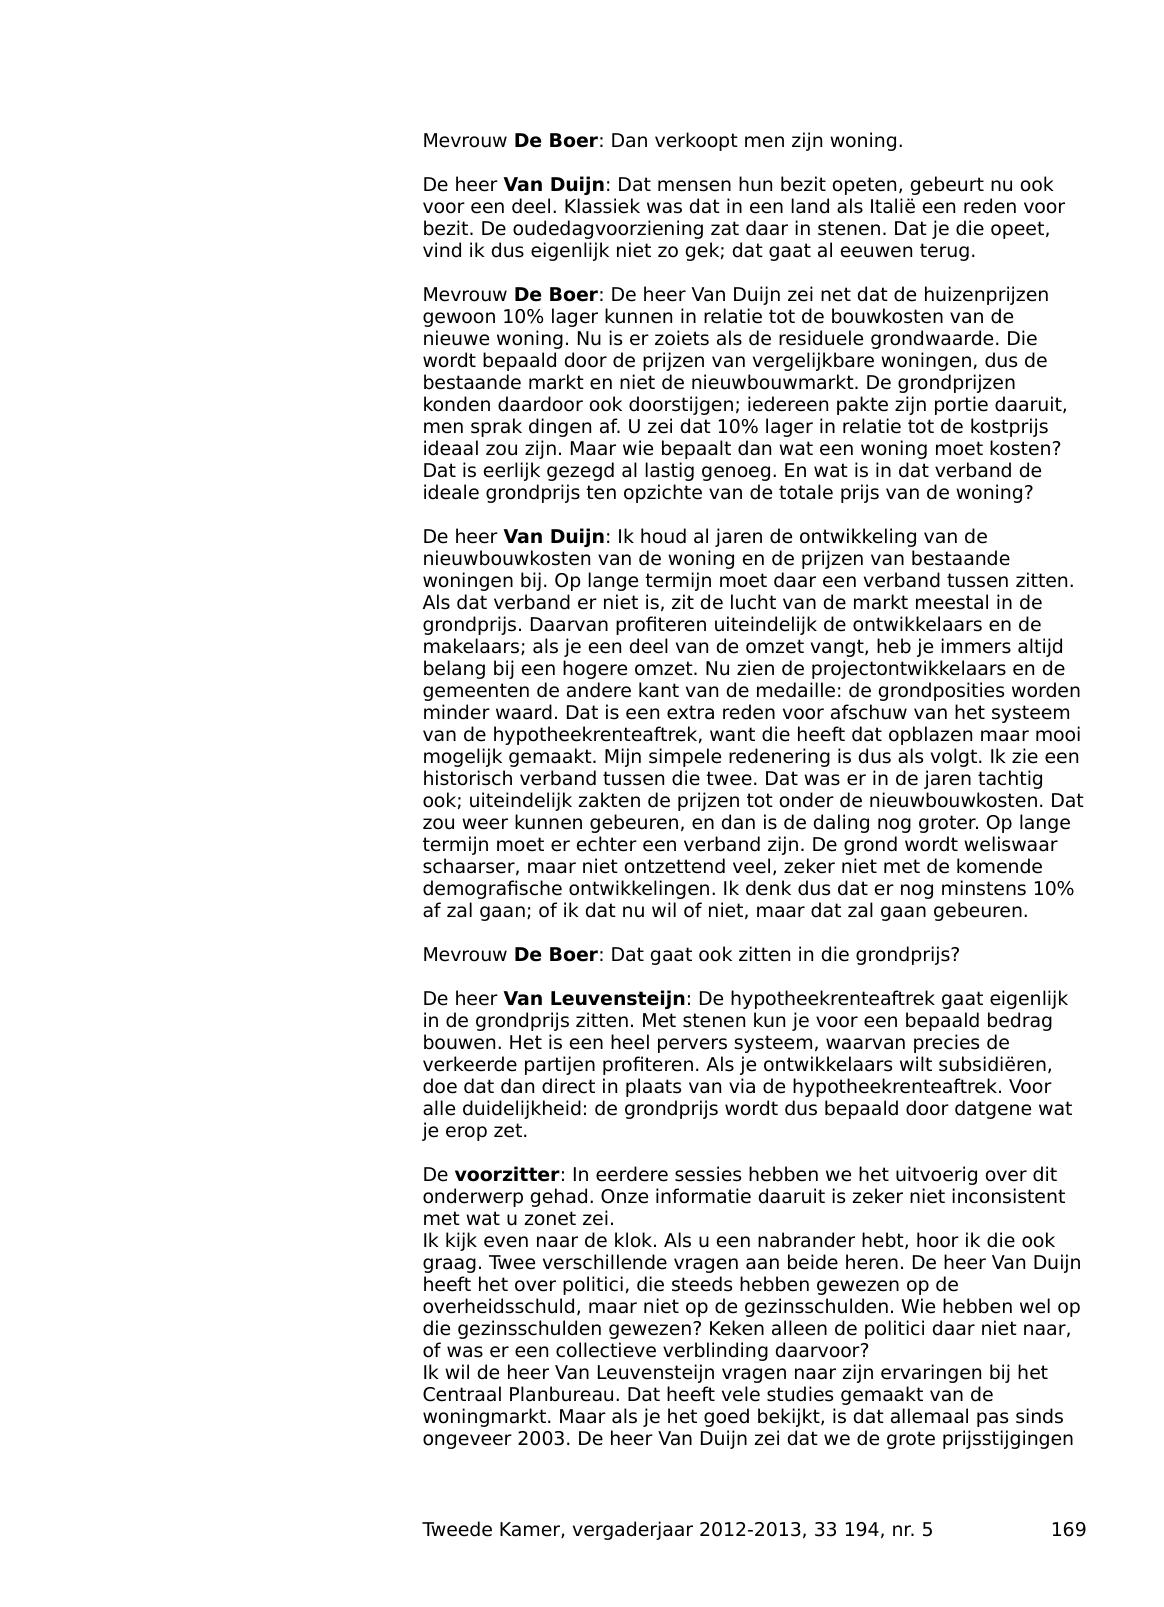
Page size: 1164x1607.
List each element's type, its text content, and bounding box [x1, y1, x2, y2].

text De voorzitter: In eerdere sessies hebben we het uitvoerig over dit onderwerp gehad. Onze informatie daaruit is zeker niet inconsistent met wat u zonet zei. [422, 1164, 1087, 1230]
text De heer Van Duijn: Dat mensen hun bezit opeten, gebeurt nu ook voor een deel. Klassiek was dat in een land als Italië een reden voor bezit. De oudedagvoorziening zat daar in stenen. Dat je die opeet, vind ik dus eigenlijk niet zo gek; dat gaat al eeuwen terug. [422, 174, 1087, 262]
text Mevrouw De Boer: Dan verkoopt men zijn woning. [422, 130, 1087, 152]
text Ik kijk even naar de klok. Als u een nabrander hebt, hoor ik die ook graag. Twee verschillende vragen aan beide heren. De heer Van Duijn heeft het over politici, die steeds hebben gewezen op de overheidsschuld, maar niet op de gezinsschulden. Wie hebben wel op die gezinsschulden gewezen? Keken alleen de politici daar niet naar, of was er een collectieve verblinding daarvoor? [422, 1230, 1087, 1362]
text Ik wil de heer Van Leuvensteijn vragen naar zijn ervaringen bij het Centraal Planbureau. Dat heeft vele studies gemaakt van de woningmarkt. Maar als je het goed bekijkt, is dat allemaal pas sinds ongeveer 2003. De heer Van Duijn zei dat we de grote prijsstijgingen [422, 1362, 1087, 1450]
text De heer Van Duijn: Ik houd al jaren de ontwikkeling van de nieuwbouwkosten van de woning en de prijzen van bestaande woningen bij. Op lange termijn moet daar een verband tussen zitten. Als dat verband er niet is, zit de lucht van de markt meestal in de grondprijs. Daarvan profiteren uiteindelijk de ontwikkelaars en de makelaars; als je een deel van de omzet vangt, heb je immers altijd belang bij een hogere omzet. Nu zien de projectontwikkelaars en de gemeenten de andere kant van de medaille: de grondposities worden minder waard. Dat is een extra reden voor afschuw van het systeem van de hypotheekrenteaftrek, want die heeft dat opblazen maar mooi mogelijk gemaakt. Mijn simpele redenering is dus als volgt. Ik zie een historisch verband tussen die twee. Dat was er in de jaren tachtig ook; uiteindelijk zakten de prijzen tot onder de nieuwbouwkosten. Dat zou weer kunnen gebeuren, en dan is de daling nog groter. Op lange termijn moet er echter een verband zijn. De grond wordt weliswaar schaarser, maar niet ontzettend veel, zeker niet met de komende demografische ontwikkelingen. Ik denk dus dat er nog minstens 10% af zal gaan; of ik dat nu wil of niet, maar dat zal gaan gebeuren. [422, 526, 1087, 922]
text Mevrouw De Boer: Dat gaat ook zitten in die grondprijs? [422, 944, 1087, 966]
text De heer Van Leuvensteijn: De hypotheekrenteaftrek gaat eigenlijk in de grondprijs zitten. Met stenen kun je voor een bepaald bedrag bouwen. Het is een heel pervers systeem, waarvan precies de verkeerde partijen profiteren. Als je ontwikkelaars wilt subsidiëren, doe dat dan direct in plaats van via de hypotheekrenteaftrek. Voor alle duidelijkheid: de grondprijs wordt dus bepaald door datgene wat je erop zet. [422, 988, 1087, 1142]
text Mevrouw De Boer: De heer Van Duijn zei net dat de huizenprijzen gewoon 10% lager kunnen in relatie tot de bouwkosten van de nieuwe woning. Nu is er zoiets als de residuele grondwaarde. Die wordt bepaald door de prijzen van vergelijkbare woningen, dus de bestaande markt en niet de nieuwbouwmarkt. De grondprijzen konden daardoor ook doorstijgen; iedereen pakte zijn portie daaruit, men sprak dingen af. U zei dat 10% lager in relatie tot de kostprijs ideaal zou zijn. Maar wie bepaalt dan wat een woning moet kosten? Dat is eerlijk gezegd al lastig genoeg. En wat is in dat verband de ideale grondprijs ten opzichte van de totale prijs van de woning? [422, 284, 1087, 504]
